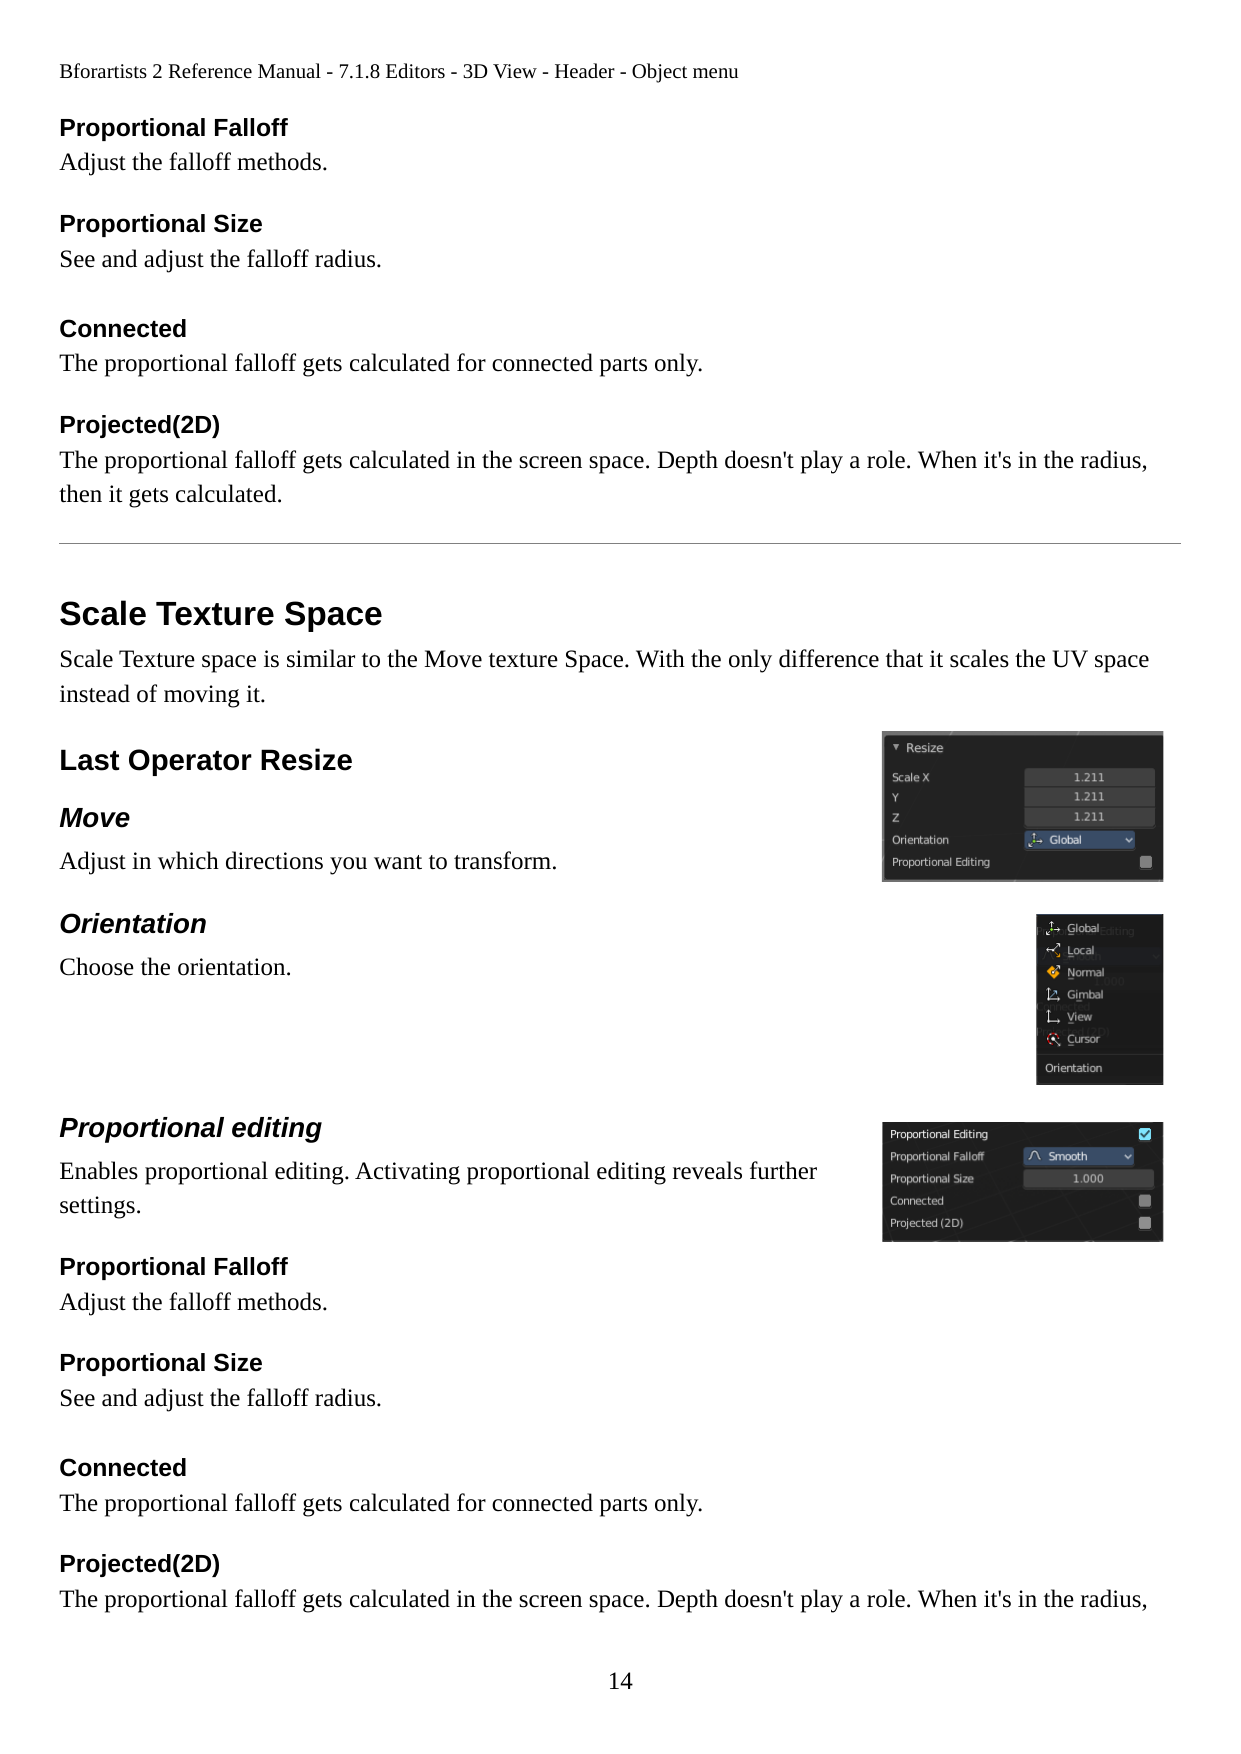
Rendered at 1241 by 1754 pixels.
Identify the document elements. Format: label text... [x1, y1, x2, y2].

text See and adjust the falloff radius. [59, 244, 1181, 272]
text The proportional falloff gets calculated for connected parts only. [59, 348, 1181, 377]
picture [881, 731, 1164, 882]
subtitle Scale Texture Space [59, 593, 1181, 632]
picture [882, 1122, 1164, 1242]
subtitle Proportional Falloff [59, 1252, 1181, 1280]
subtitle Projected(2D) [59, 1549, 1181, 1578]
text [1164, 952, 1181, 981]
text Enables proportional editing. Activating proportional editing reveals further settings. [59, 1156, 882, 1219]
subtitle Proportional Size [59, 209, 1181, 237]
picture [1036, 914, 1164, 1085]
subtitle [1164, 801, 1181, 833]
subtitle Orientation [59, 907, 1181, 939]
subtitle Proportional Falloff [59, 113, 1181, 141]
subtitle Projected(2D) [59, 410, 1181, 439]
subtitle [1164, 743, 1181, 776]
subtitle Connected [59, 314, 1181, 342]
text Adjust the falloff methods. [59, 147, 1181, 176]
text Adjust in which directions you want to transform. [59, 846, 881, 874]
subtitle Move [59, 801, 881, 833]
text See and adjust the falloff radius. [59, 1383, 1181, 1412]
text Choose the orientation. [59, 952, 1036, 981]
text Scale Texture space is similar to the Move texture Space. With the only difference that it scales the UV space instead of moving it. [59, 644, 1181, 708]
subtitle Proportional Size [59, 1348, 1181, 1377]
text The proportional falloff gets calculated in the screen space. Depth doesn't play a role. When it's in the radius, [59, 1584, 1181, 1613]
text The proportional falloff gets calculated for connected parts only. [59, 1488, 1181, 1517]
subtitle Connected [59, 1453, 1181, 1482]
subtitle Proportional editing [59, 1111, 1181, 1143]
subtitle Last Operator Resize [59, 743, 881, 776]
text Adjust the falloff methods. [59, 1287, 1181, 1315]
text The proportional falloff gets calculated in the screen space. Depth doesn't play a role. When it's in the radius, then it gets calculated. [59, 445, 1181, 508]
